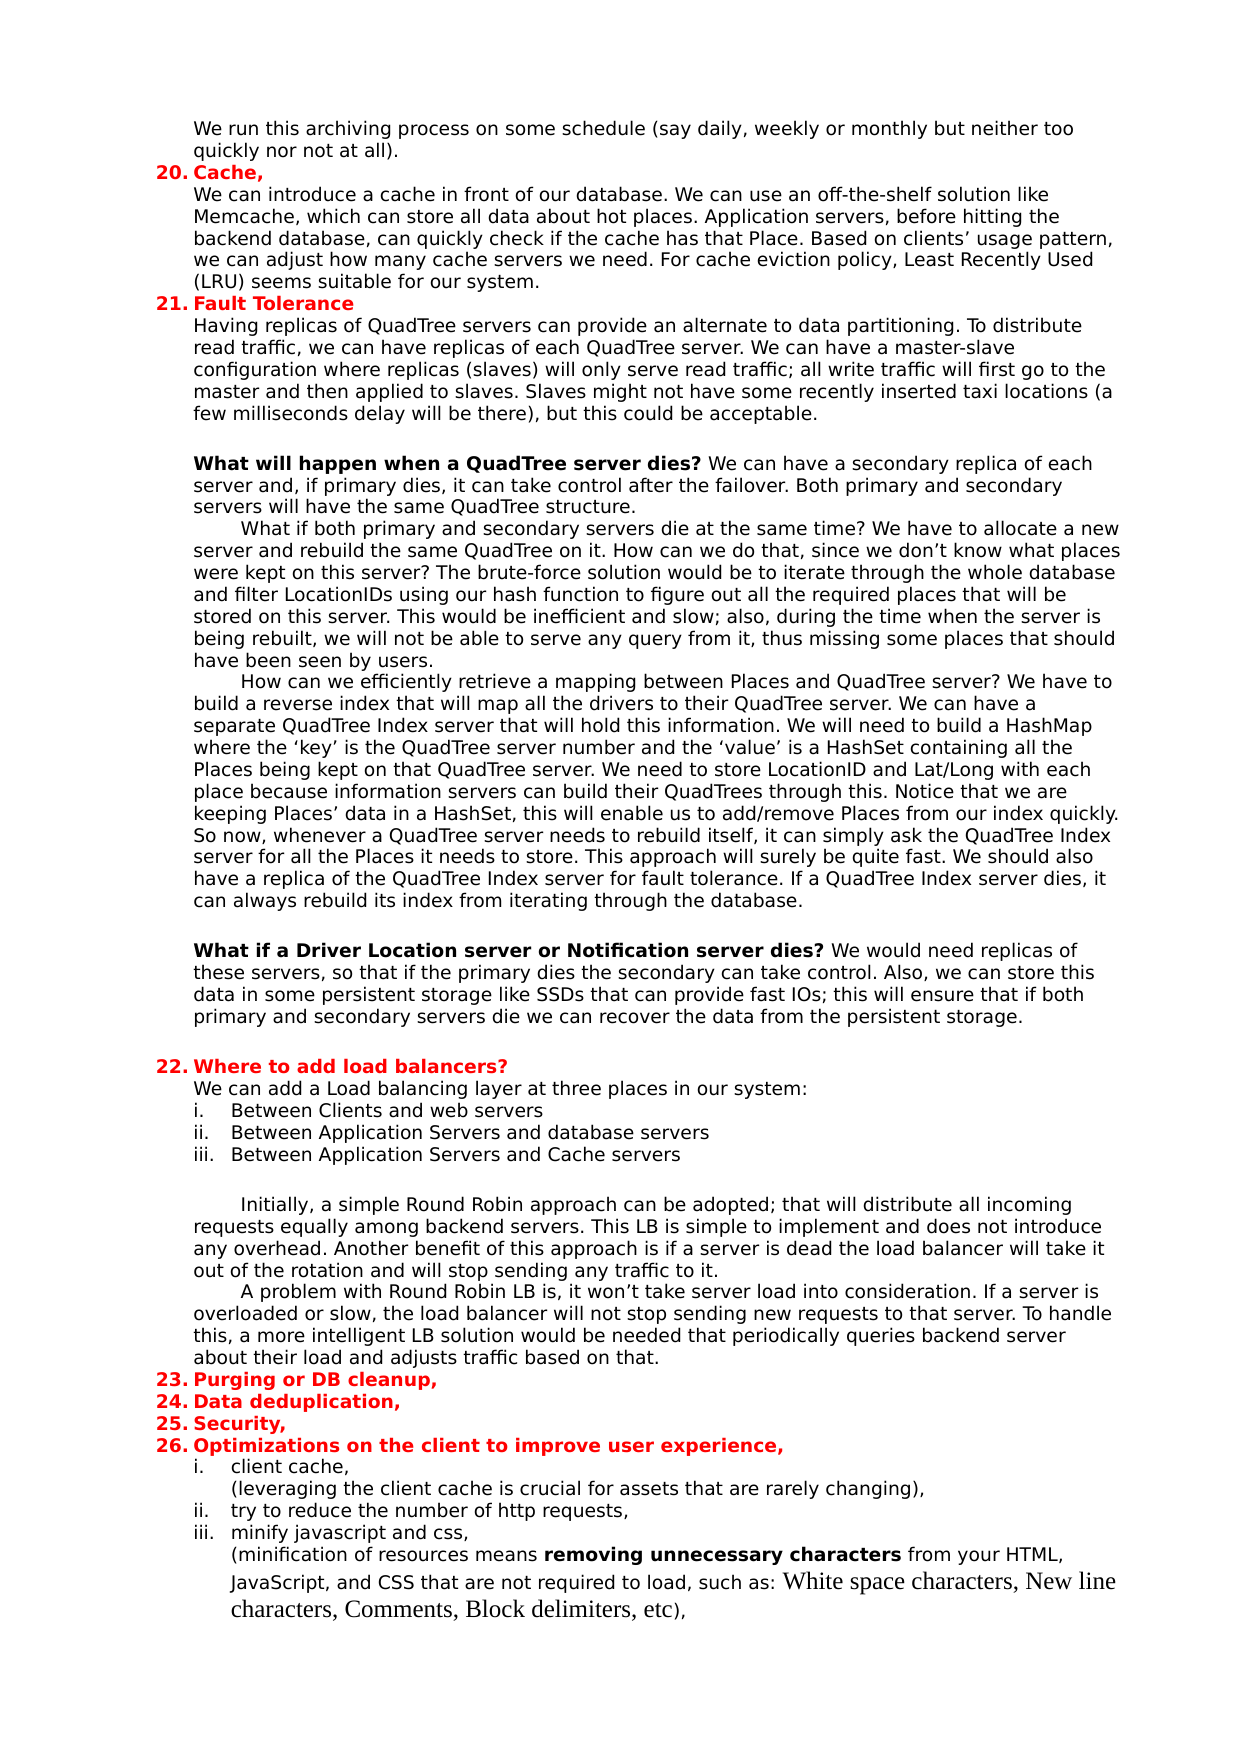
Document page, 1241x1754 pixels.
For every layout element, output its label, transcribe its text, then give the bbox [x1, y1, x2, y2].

list (leveraging the client cache is crucial for assets that are rarely changing), [193, 1478, 1122, 1500]
list What if both primary and secondary servers die at the same time? We have to allocate a new server and rebuild the same QuadTree on it. How can we do that, since we don’t know what places were kept on this server? The brute-force solution would be to iterate through the whole database and filter LocationIDs using our hash function to figure out all the required places that will be stored on this server. This would be inefficient and slow; also, during the time when the server is being rebuilt, we will not be able to serve any query from it, thus missing some places that should have been seen by users. [156, 518, 1122, 671]
list A problem with Round Robin LB is, it won’t take server load into consideration. If a server is overloaded or slow, the load balancer will not stop sending new requests to that server. To handle this, a more intelligent LB solution would be needed that periodically queries backend server about their load and adjusts traffic based on that. [156, 1281, 1122, 1369]
list What will happen when a QuadTree server dies? We can have a secondary replica of each server and, if primary dies, it can take control after the failover. Both primary and secondary servers will have the same QuadTree structure. [156, 453, 1122, 518]
list We can add a Load balancing layer at three places in our system: [156, 1078, 1122, 1100]
list Purging or DB cleanup, [156, 1369, 1122, 1391]
list Where to add load balancers? [156, 1056, 1122, 1078]
list Optimizations on the client to improve user experience, [156, 1434, 1122, 1456]
list We can introduce a cache in front of our database. We can use an off-the-shelf solution like Memcache, which can store all data about hot places. Application servers, before hitting the backend database, can quickly check if the cache has that Place. Based on clients’ usage pattern, we can adjust how many cache servers we need. For cache eviction policy, Least Recently Used (LRU) seems suitable for our system. [156, 184, 1122, 293]
list (minification of resources means removing unnecessary characters from your HTML, JavaScript, and CSS that are not required to load, such as: White space characters, New line characters, Comments, Block delimiters, etc), [193, 1544, 1122, 1623]
list Between Application Servers and database servers [193, 1122, 1122, 1144]
list Security, [156, 1413, 1122, 1434]
list Between Clients and web servers [193, 1100, 1122, 1122]
list minify javascript and css, [193, 1522, 1122, 1544]
list Initially, a simple Round Robin approach can be adopted; that will distribute all incoming requests equally among backend servers. This LB is simple to implement and does not introduce any overhead. Another benefit of this approach is if a server is dead the load balancer will take it out of the rotation and will stop sending any traffic to it. [156, 1194, 1122, 1281]
list client cache, [193, 1456, 1122, 1478]
list Data deduplication, [156, 1391, 1122, 1413]
list Between Application Servers and Cache servers [193, 1144, 1122, 1166]
list We run this archiving process on some schedule (say daily, weekly or monthly but neither too quickly nor not at all). [156, 118, 1122, 162]
list Having replicas of QuadTree servers can provide an alternate to data partitioning. To distribute read traffic, we can have replicas of each QuadTree server. We can have a master-slave configuration where replicas (slaves) will only serve read traffic; all write traffic will first go to the master and then applied to slaves. Slaves might not have some recently inserted taxi locations (a few milliseconds delay will be there), but this could be acceptable. [156, 315, 1122, 424]
list How can we efficiently retrieve a mapping between Places and QuadTree server? We have to build a reverse index that will map all the drivers to their QuadTree server. We can have a separate QuadTree Index server that will hold this information. We will need to build a HashMap where the ‘key’ is the QuadTree server number and the ‘value’ is a HashSet containing all the Places being kept on that QuadTree server. We need to store LocationID and Lat/Long with each place because information servers can build their QuadTrees through this. Notice that we are keeping Places’ data in a HashSet, this will enable us to add/remove Places from our index quickly. So now, whenever a QuadTree server needs to rebuild itself, it can simply ask the QuadTree Index server for all the Places it needs to store. This approach will surely be quite fast. We should also have a replica of the QuadTree Index server for fault tolerance. If a QuadTree Index server dies, it can always rebuild its index from iterating through the database. [156, 671, 1122, 912]
list What if a Driver Location server or Notification server dies? We would need replicas of these servers, so that if the primary dies the secondary can take control. Also, we can store this data in some persistent storage like SSDs that can provide fast IOs; this will ensure that if both primary and secondary servers die we can recover the data from the persistent storage. [156, 940, 1122, 1028]
list try to reduce the number of http requests, [193, 1500, 1122, 1522]
list Cache, [156, 162, 1122, 184]
list Fault Tolerance [156, 293, 1122, 315]
